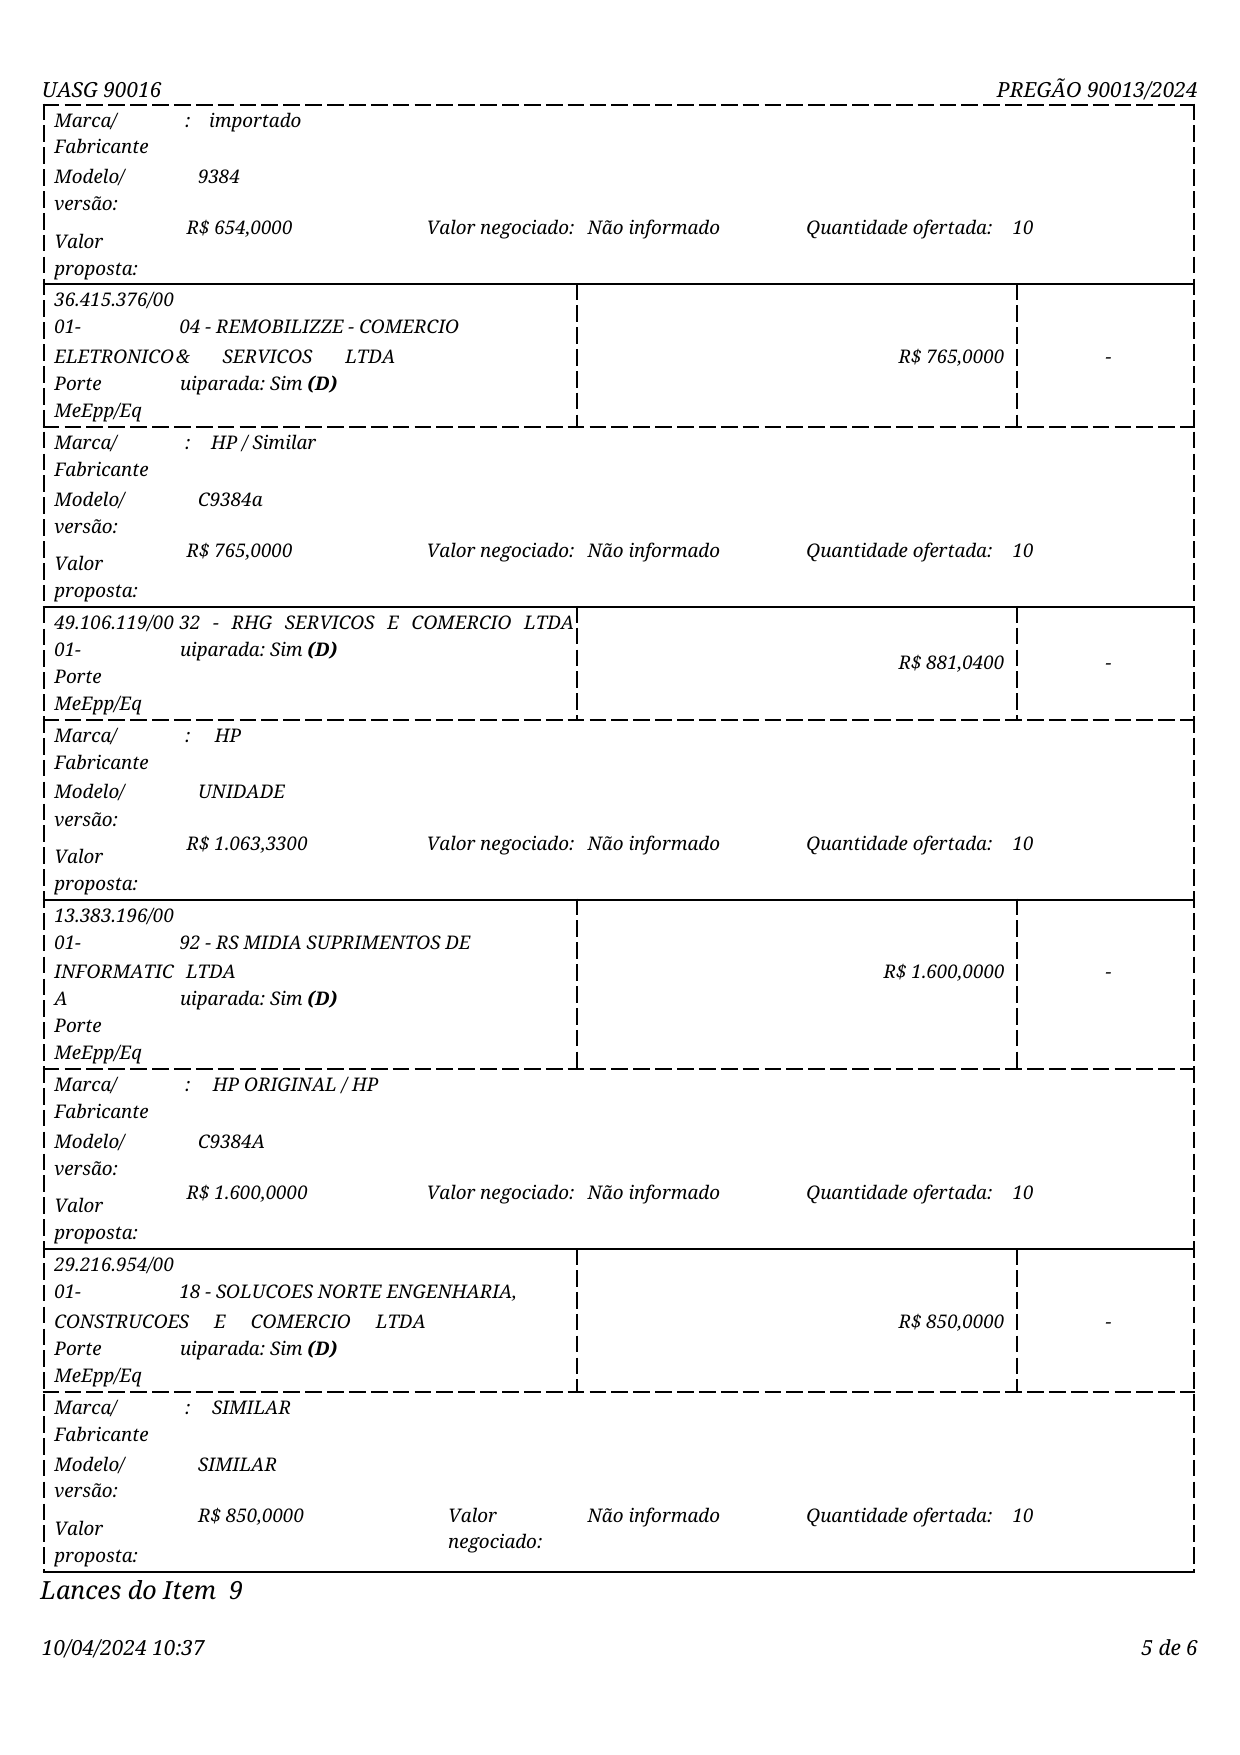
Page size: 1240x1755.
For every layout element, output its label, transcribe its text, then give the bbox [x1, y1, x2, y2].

table_cell LTDA uiparada: Sim (D) [186, 958, 577, 1068]
table_cell & SERVICOS LTDA uiparada: Sim (D) [186, 342, 577, 426]
table_cell Marca/Fabricante [44, 426, 186, 485]
table_cell R$ 881,0400 [788, 608, 1017, 719]
table_cell [577, 1127, 787, 1176]
table_cell [1068, 778, 1194, 826]
table_cell - [1068, 342, 1194, 426]
table_cell - [1068, 958, 1194, 1068]
table_cell [577, 162, 787, 211]
table_cell [788, 1068, 1068, 1127]
table_cell [1068, 1391, 1194, 1449]
table_cell ELETRONICO Porte MeEpp/Eq [44, 342, 186, 426]
table_cell Quantidade ofertada: [788, 1176, 1002, 1248]
table_cell Modelo/versão: Valor proposta: [44, 1450, 186, 1571]
table_cell R$ 850,0000 [788, 1307, 1017, 1391]
table_cell [788, 1450, 1068, 1498]
table_cell UNIDADE [186, 778, 577, 826]
table_cell Quantidade ofertada: [788, 534, 1002, 606]
table_cell [577, 426, 787, 485]
table_cell [448, 1307, 577, 1391]
table_cell Modelo/versão: Valor proposta: [44, 778, 186, 898]
table_cell [788, 1391, 1068, 1449]
table_cell [1017, 285, 1068, 342]
table_cell [788, 426, 1068, 485]
table_cell [788, 778, 1068, 826]
table_cell [577, 1307, 787, 1391]
text Lances do Item 9 [40, 1573, 1200, 1607]
table_cell Marca/Fabricante [44, 719, 186, 777]
table_cell [1068, 1250, 1194, 1307]
table_cell R$ 765,0000 [788, 342, 1017, 426]
table_cell Marca/Fabricante [44, 1391, 186, 1449]
table_cell Modelo/versão: Valor proposta: [44, 485, 186, 606]
table_cell [788, 162, 1068, 211]
table_cell R$ 1.600,0000 [788, 958, 1017, 1068]
table_cell 32 - RHG SERVICOS E COMERCIO LTDA uiparada: Sim (D) [186, 608, 577, 719]
table_cell 04 - REMOBILIZZE - COMERCIO [186, 285, 577, 342]
table_cell [577, 1450, 787, 1498]
table_cell [577, 485, 787, 534]
table_cell [577, 1250, 787, 1307]
table_cell CONSTRUCOE Porte MeEpp/Eq [44, 1307, 186, 1391]
table_cell R$ 1.600,0000 Valor negociado: [186, 1176, 577, 1248]
table_cell Quantidade ofertada: [788, 826, 1002, 898]
table_cell Quantidade ofertada: [788, 1499, 1002, 1571]
table_cell Valor negociado: [448, 1499, 577, 1571]
table_cell Não informado [577, 211, 787, 283]
table_cell Quantidade ofertada: [788, 211, 1002, 283]
table_cell Não informado [577, 1176, 787, 1248]
table_cell [788, 901, 1017, 957]
table_cell [1068, 426, 1194, 485]
table_cell 10 [1002, 1499, 1068, 1571]
table_cell 10 [1002, 534, 1068, 606]
table_cell 18 - SOLUCOES NORTE ENGENHARIA, [186, 1250, 577, 1307]
table_cell [577, 1391, 787, 1449]
table_cell C9384a [186, 485, 577, 534]
table_cell [1068, 285, 1194, 342]
table_cell Modelo/versão: Valor proposta: [44, 162, 186, 283]
table_cell [448, 1450, 577, 1498]
table_cell [577, 608, 787, 719]
table_cell [448, 1391, 577, 1449]
table_cell [1017, 1250, 1068, 1307]
table_cell Não informado [577, 534, 787, 606]
table_cell S E COMERCIO LTDA uiparada: Sim (D) [186, 1307, 448, 1391]
table_cell : HP / Similar [186, 426, 577, 485]
table_cell [1068, 901, 1194, 957]
table_cell [1068, 1499, 1194, 1571]
table_cell [788, 1250, 1017, 1307]
table_cell C9384A [186, 1127, 577, 1176]
table_cell R$ 850,0000 [186, 1499, 448, 1571]
table_cell [1068, 485, 1194, 534]
table_cell Marca/Fabricante [44, 1068, 186, 1127]
table_cell [1068, 162, 1194, 211]
table_cell [577, 719, 787, 777]
table_cell 49.106.119/0001- Porte MeEpp/Eq [44, 608, 186, 719]
table_cell [1017, 901, 1068, 957]
table_cell - [1068, 608, 1194, 719]
table_cell : importado [186, 104, 577, 162]
table_cell 10 [1002, 211, 1068, 283]
table_cell Não informado [577, 826, 787, 898]
table_cell [1068, 104, 1194, 162]
table_cell [577, 1068, 787, 1127]
table_cell [1017, 608, 1068, 719]
table_cell [788, 719, 1068, 777]
table_cell [788, 104, 1068, 162]
table_cell [577, 958, 787, 1068]
table_cell 92 - RS MIDIA SUPRIMENTOS DE [186, 901, 577, 957]
table_cell [1068, 534, 1194, 606]
table_cell Marca/Fabricante [44, 104, 186, 162]
table_cell [577, 778, 787, 826]
table_cell [577, 285, 787, 342]
table_cell INFORMATICA Porte MeEpp/Eq [44, 958, 186, 1068]
table_cell R$ 1.063,3300 Valor negociado: [186, 826, 577, 898]
table_cell : HP ORIGINAL / HP [186, 1068, 577, 1127]
table_cell 9384 [186, 162, 577, 211]
table_cell Modelo/versão: Valor proposta: [44, 1127, 186, 1248]
table_cell [1068, 1450, 1194, 1498]
table_cell 29.216.954/0001- [44, 1250, 186, 1307]
table_cell [1017, 342, 1068, 426]
table_cell : SIMILAR [186, 1391, 448, 1449]
table_cell [788, 285, 1017, 342]
table_cell : HP [186, 719, 577, 777]
table_cell [1068, 1068, 1194, 1127]
table_cell [1068, 719, 1194, 777]
table_cell 13.383.196/0001- [44, 901, 186, 957]
table_cell R$ 765,0000 Valor negociado: [186, 534, 577, 606]
table_cell SIMILAR [186, 1450, 448, 1498]
table_cell [1068, 1176, 1194, 1248]
table_cell R$ 654,0000 Valor negociado: [186, 211, 577, 283]
table_cell [577, 342, 787, 426]
table_cell 10 [1002, 1176, 1068, 1248]
table_cell [1017, 1307, 1068, 1391]
table_cell [1068, 211, 1194, 283]
table_cell Não informado [577, 1499, 787, 1571]
table_cell [1017, 958, 1068, 1068]
table_cell - [1068, 1307, 1194, 1391]
table_cell 10 [1002, 826, 1068, 898]
table_cell [1068, 826, 1194, 898]
table_cell [788, 1127, 1068, 1176]
table_cell [577, 901, 787, 957]
table_cell [788, 485, 1068, 534]
table_cell 36.415.376/0001- [44, 285, 186, 342]
table_cell [1068, 1127, 1194, 1176]
table_cell [577, 104, 787, 162]
